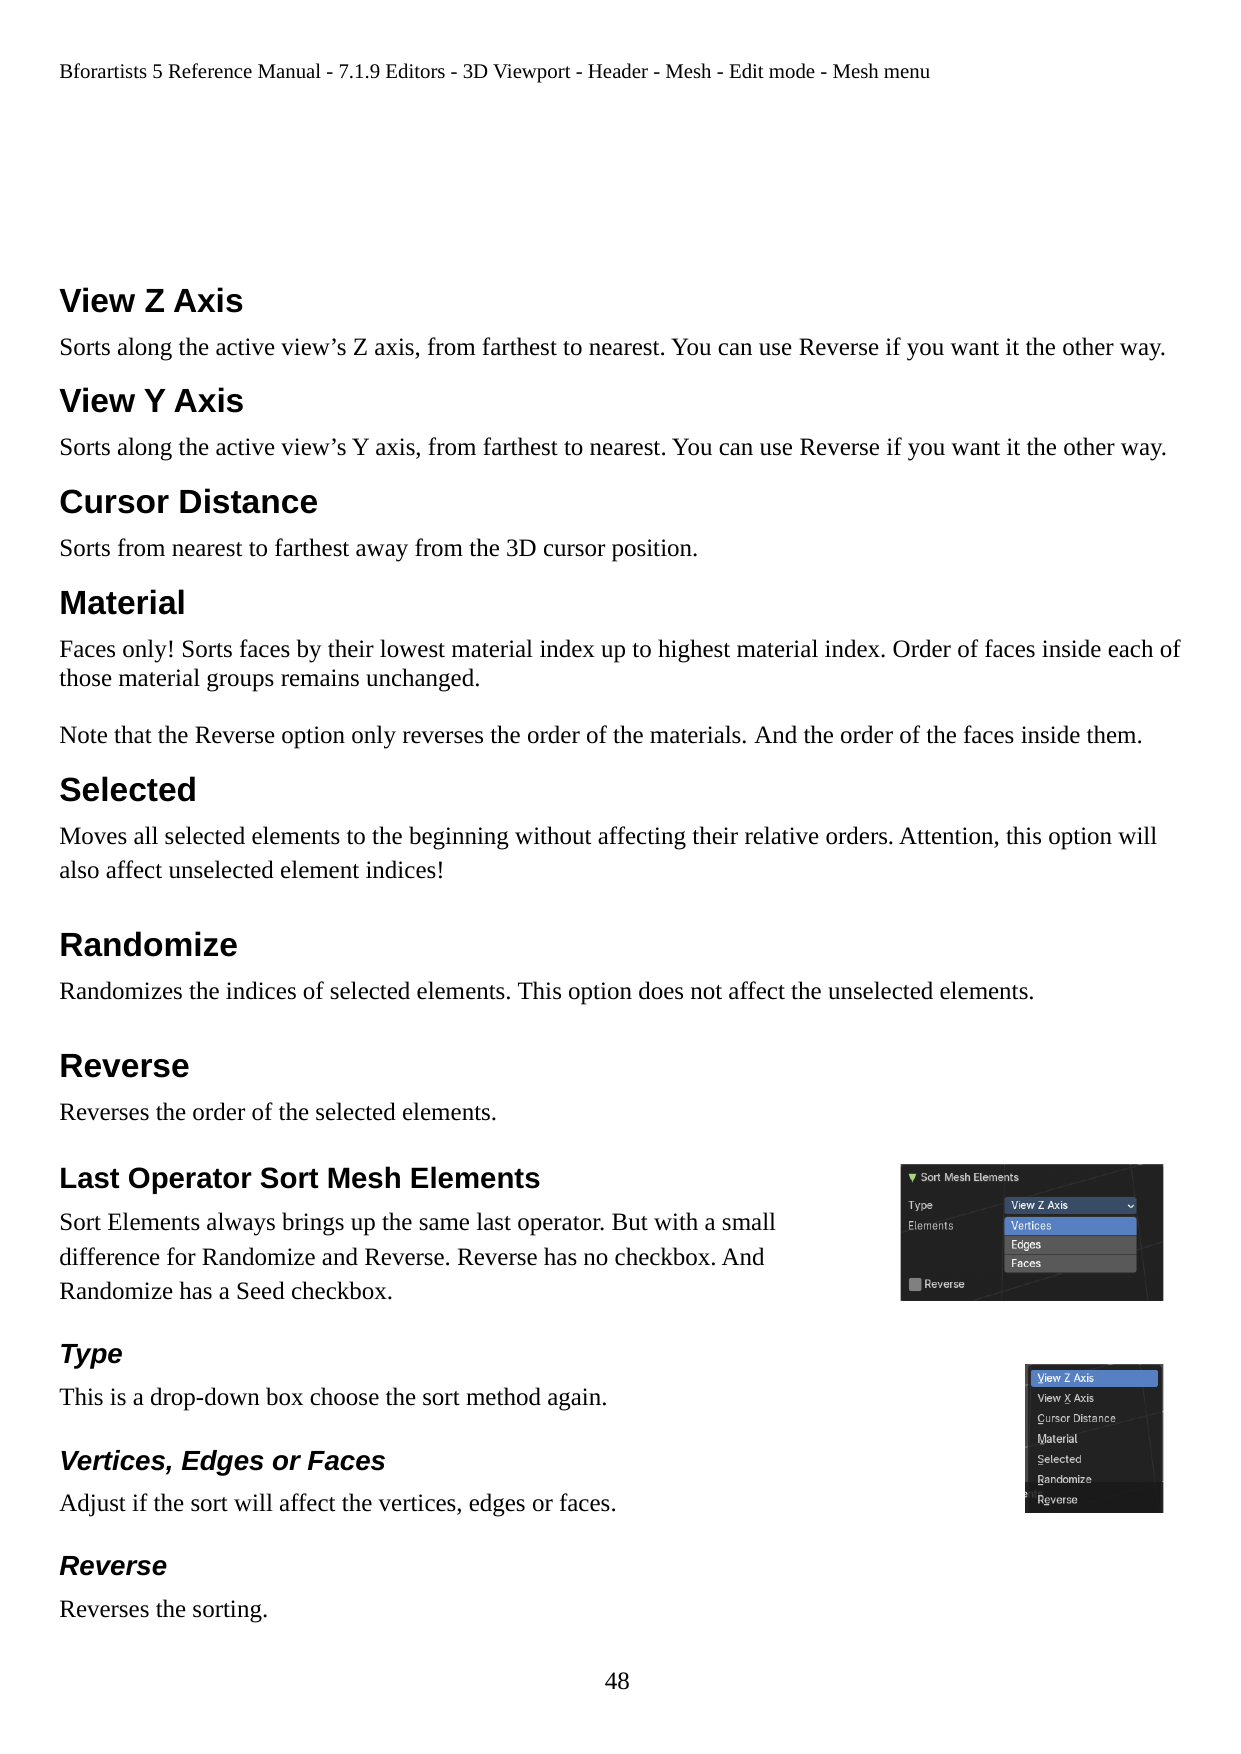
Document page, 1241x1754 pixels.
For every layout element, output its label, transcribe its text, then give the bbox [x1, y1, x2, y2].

subtitle Last Operator Sort Mesh Elements [59, 1161, 1181, 1195]
list Sorts along the active view’s Y axis, from farthest to nearest. You can use Reverse if you want it the other way. [59, 432, 1181, 461]
subtitle Reverse [59, 1550, 1181, 1582]
text Adjust if the sort will affect the vertices, edges or faces. [59, 1488, 1181, 1517]
list Sorts from nearest to farthest away from the 3D cursor position. [59, 533, 1181, 562]
text Randomizes the indices of selected elements. This option does not affect the unselected elements. [59, 976, 1181, 1005]
text Reverses the order of the selected elements. [59, 1097, 1181, 1126]
subtitle Reverse [59, 1046, 1181, 1085]
picture [1025, 1364, 1164, 1513]
text This is a drop-down box choose the sort method again. [59, 1382, 1025, 1411]
subtitle Cursor Distance [59, 482, 1181, 521]
subtitle Randomize [59, 925, 1181, 964]
list Sorts along the active view’s Z axis, from farthest to nearest. You can use Reverse if you want it the other way. [59, 332, 1181, 361]
subtitle View Z Axis [59, 281, 1181, 319]
list Faces only! Sorts faces by their lowest material index up to highest material index. Order of faces inside each of those material groups remains unchanged. [59, 634, 1181, 691]
subtitle Selected [59, 770, 1181, 808]
text Sort Elements always brings up the same last operator. But with a small difference for Randomize and Reverse. Reverse has no checkbox. And Randomize has a Seed checkbox. [59, 1207, 1181, 1305]
text Reverses the sorting. [59, 1594, 1181, 1623]
subtitle [1164, 1444, 1181, 1476]
subtitle Vertices, Edges or Faces [59, 1444, 1025, 1476]
picture [900, 1164, 1164, 1301]
subtitle Type [59, 1338, 1181, 1370]
subtitle View Y Axis [59, 381, 1181, 420]
subtitle Material [59, 583, 1181, 621]
text Moves all selected elements to the beginning without affecting their relative orders. Attention, this option will also affect unselected element indices! [59, 821, 1181, 884]
list Note that the Reverse option only reverses the order of the materials. And the order of the faces inside them. [59, 720, 1181, 749]
